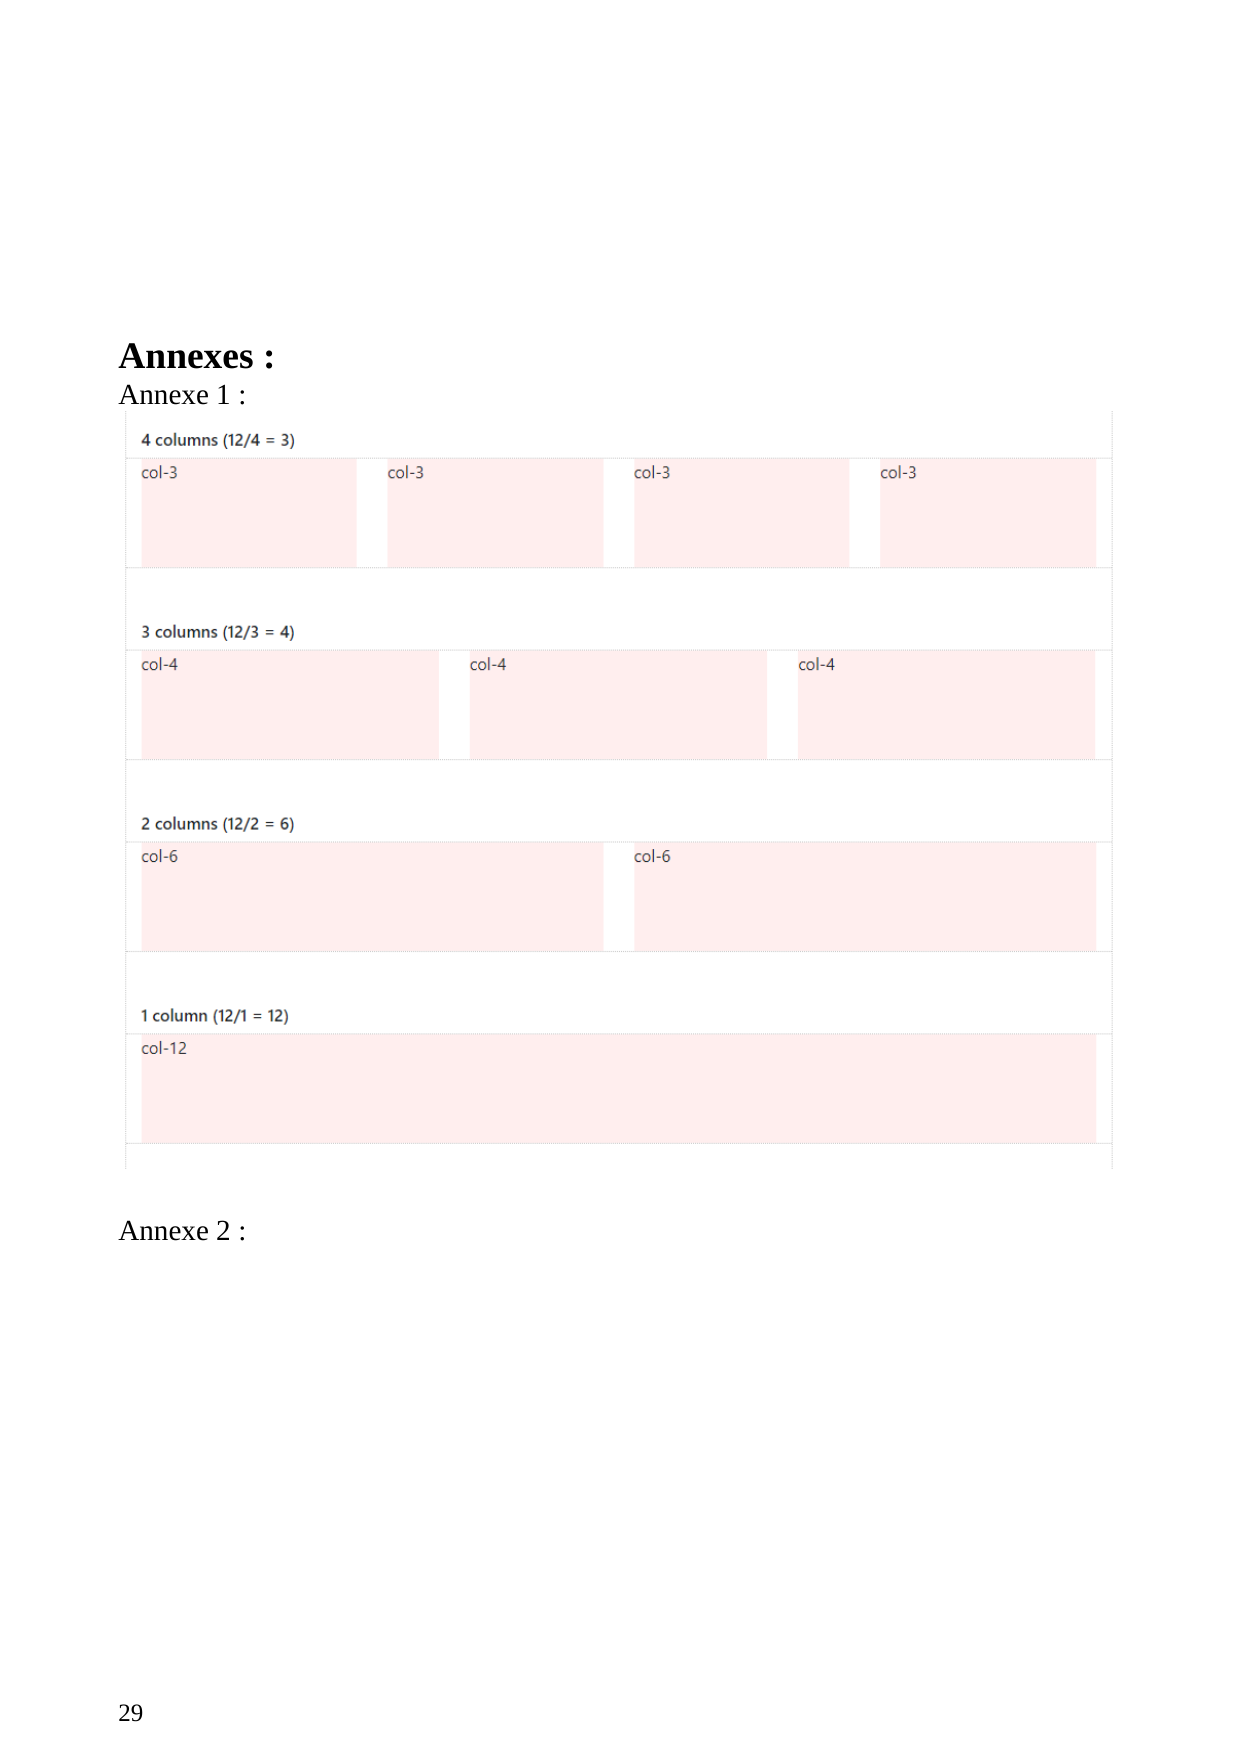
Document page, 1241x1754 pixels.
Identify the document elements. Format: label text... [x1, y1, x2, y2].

text Annexe 2 : [118, 1213, 1122, 1246]
text Annexes : [118, 334, 1122, 377]
text Annexe 1 : [118, 377, 1122, 410]
picture [118, 410, 1123, 1170]
